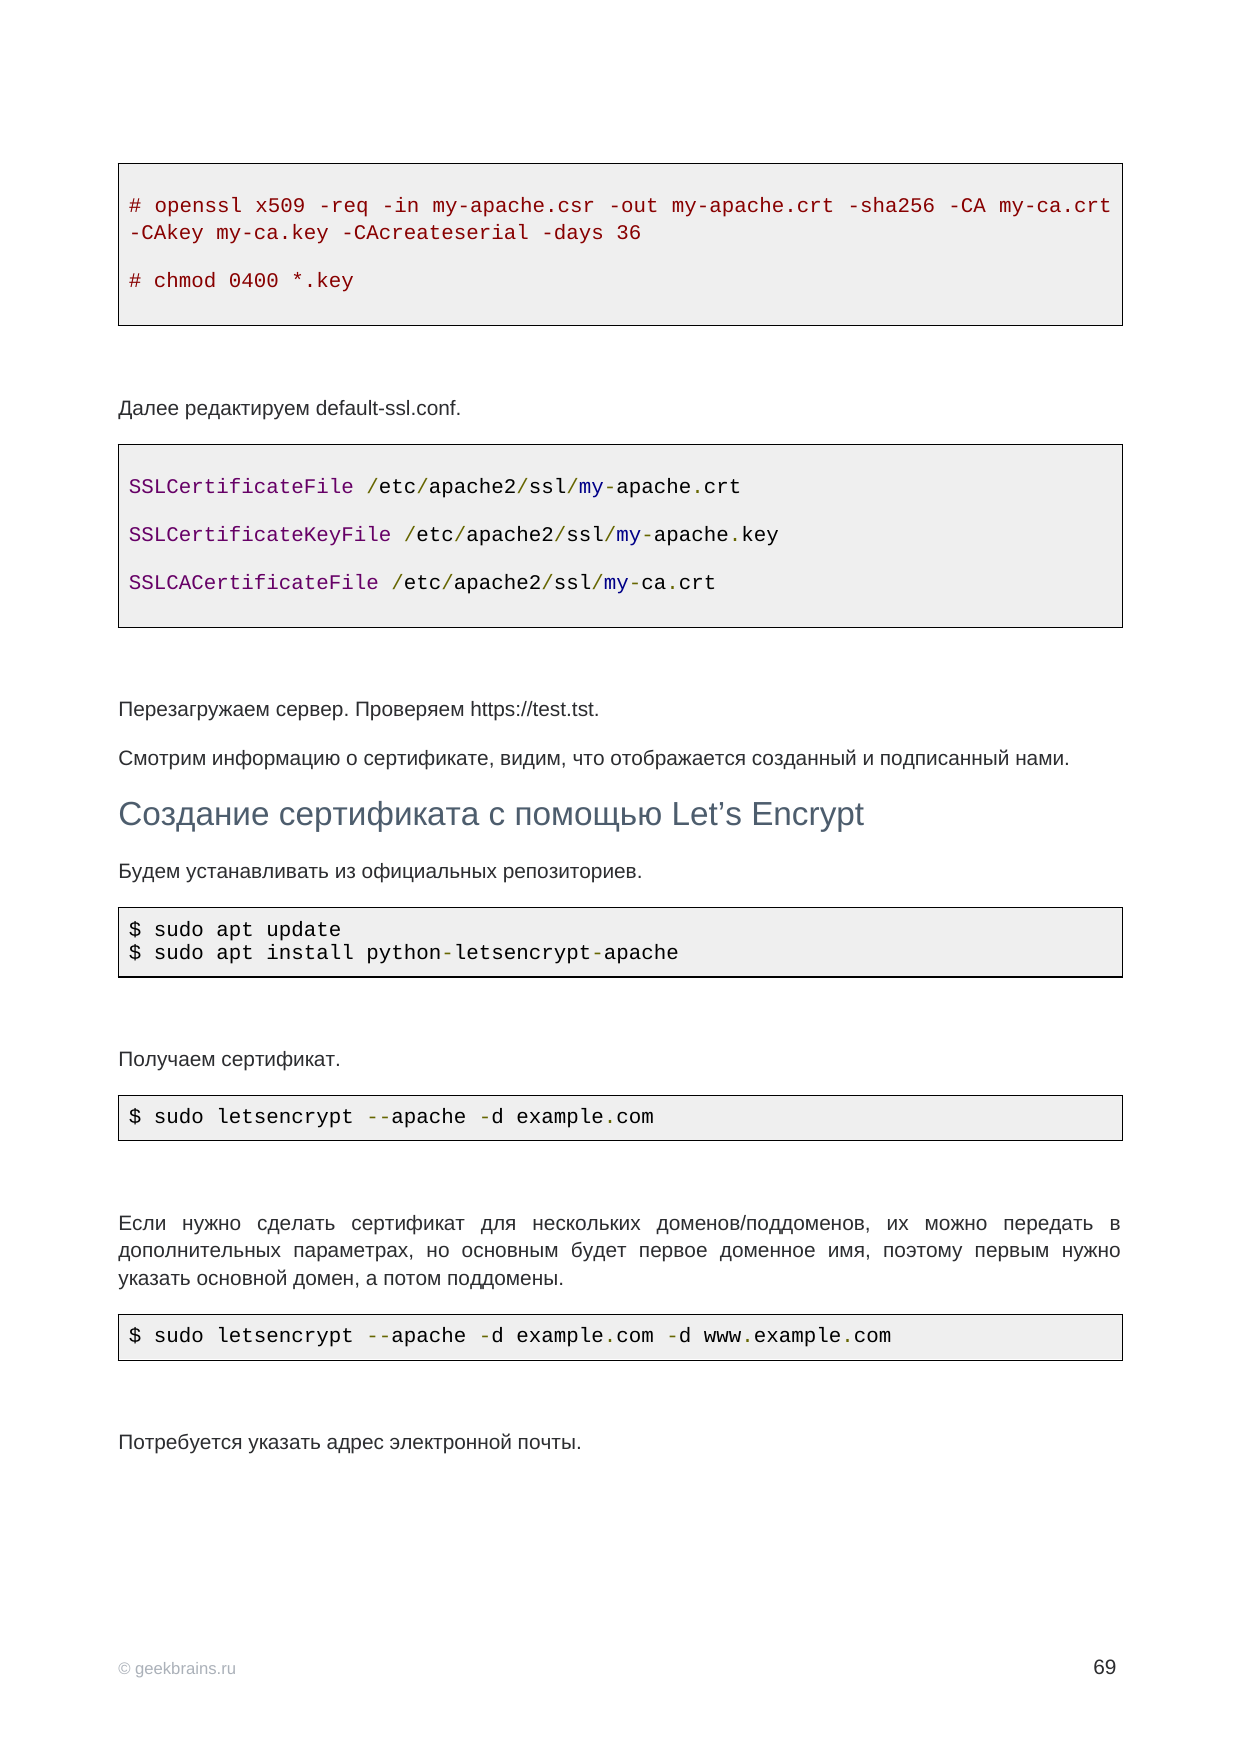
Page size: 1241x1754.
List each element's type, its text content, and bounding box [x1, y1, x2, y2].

text Перезагружаем сервер. Проверяем https://test.tst. [118, 697, 1122, 721]
table_header # openssl x509 -req -in my-apache.csr -out my-apache.crt -sha256 -CA my-ca.crt -CAkey my-ca.key -CAcreateserial -days 36 # chmod 0400 *.key [119, 164, 1122, 325]
text Потребуется указать адрес электронной почты. [118, 1430, 1122, 1454]
text Получаем сертификат. [118, 1047, 1122, 1071]
subtitle Создание сертификата с помощью Let’s Encrypt [118, 794, 1122, 832]
table_header $ sudo apt update $ sudo apt install python-letsencrypt-apache [119, 908, 1122, 976]
text Далее редактируем default-ssl.conf. [118, 395, 1122, 419]
table_header $ sudo letsencrypt --apache -d example.com -d www.example.com [119, 1315, 1122, 1359]
table_header $ sudo letsencrypt --apache -d example.com [119, 1096, 1122, 1140]
table_header SSLCertificateFile /etc/apache2/ssl/my-apache.crt SSLCertificateKeyFile /etc/apache2/ssl/my-apache.key SSLCACertificateFile /etc/apache2/ssl/my-ca.crt [119, 445, 1122, 627]
text Если нужно сделать сертификат для нескольких доменов/поддоменов, их можно передать в дополнительных параметрах, но основным будет первое доменное имя, поэтому первым нужно указать основной домен, а потом поддомены. [118, 1211, 1122, 1289]
text Смотрим информацию о сертификате, видим, что отображается созданный и подписанный нами. [118, 746, 1122, 769]
text Будем устанавливать из официальных репозиториев. [118, 859, 1122, 883]
